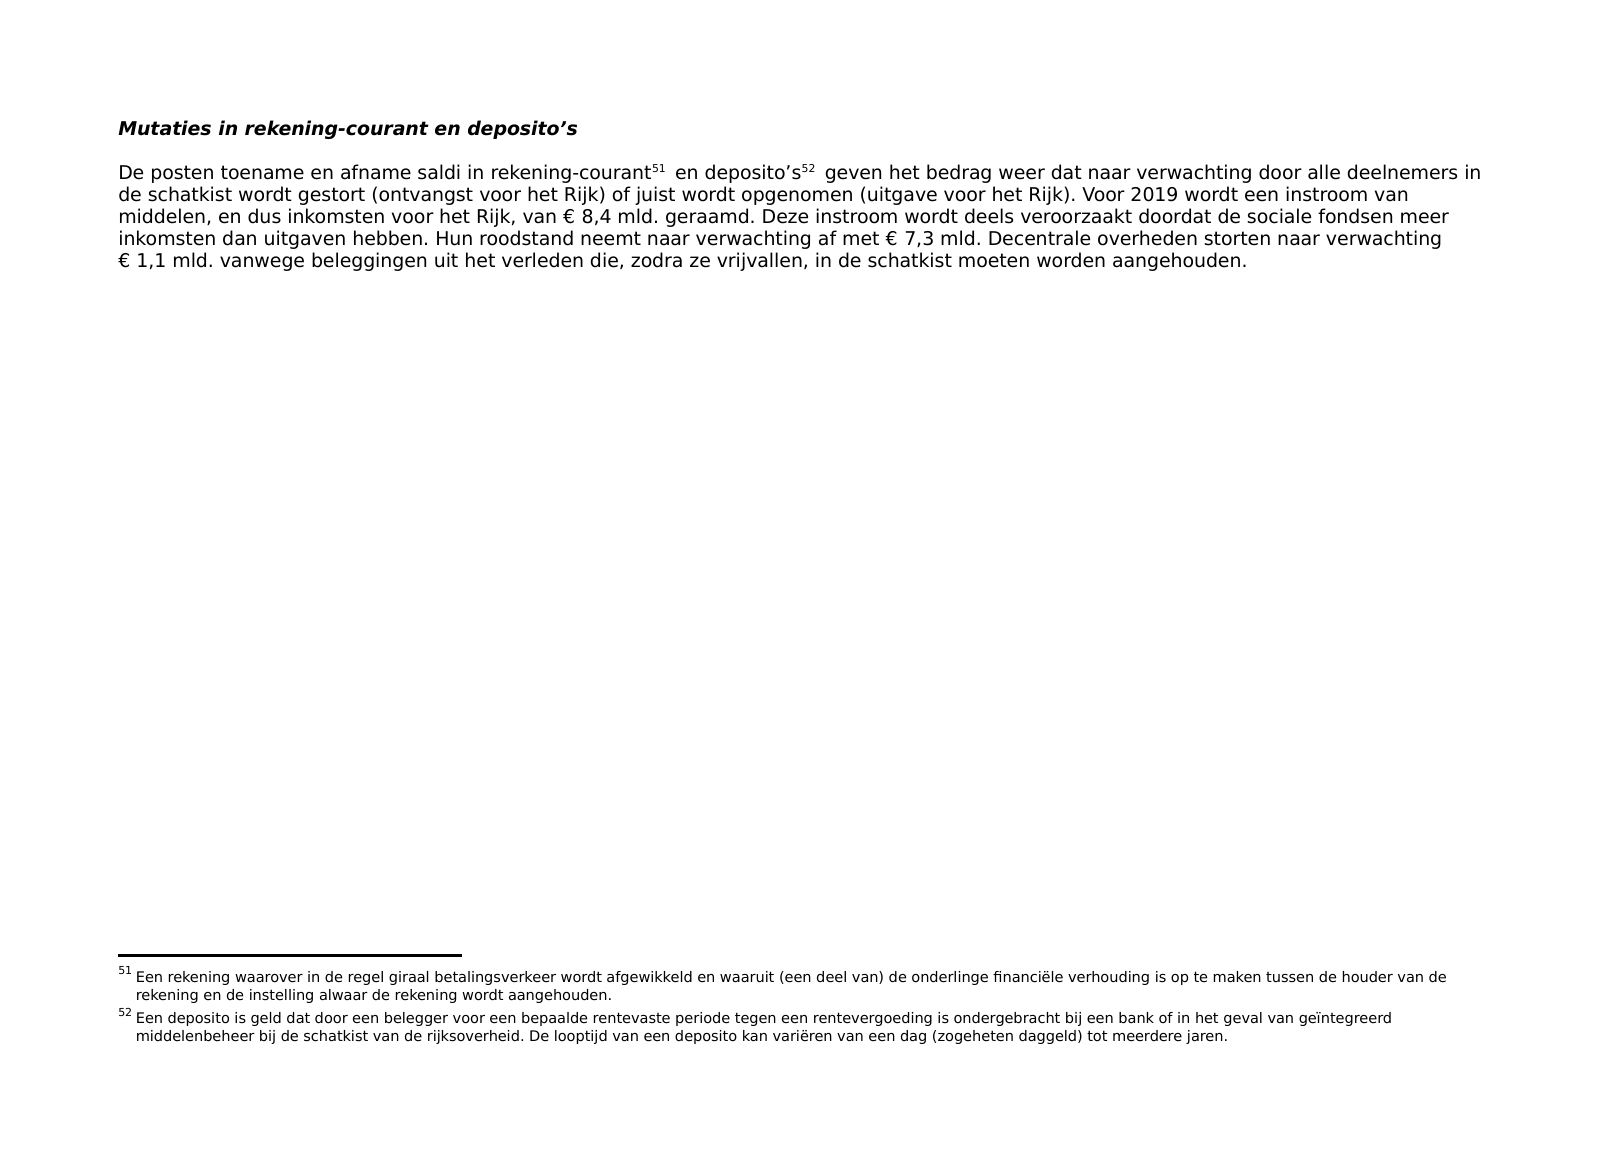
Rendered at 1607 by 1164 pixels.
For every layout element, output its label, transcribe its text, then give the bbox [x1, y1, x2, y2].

text De posten toename en afname saldi in rekening-courant en deposito’s geven het bedrag weer dat naar verwachting door alle deelnemers in de schatkist wordt gestort (ontvangst voor het Rijk) of juist wordt opgenomen (uitgave voor het Rijk). Voor 2019 wordt een instroom van middelen, en dus inkomsten voor het Rijk, van € 8,4 mld. geraamd. Deze instroom wordt deels veroorzaakt doordat de sociale fondsen meer inkomsten dan uitgaven hebben. Hun roodstand neemt naar verwachting af met € 7,3 mld. Decentrale overheden storten naar verwachting € 1,1 mld. vanwege beleggingen uit het verleden die, zodra ze vrijvallen, in de schatkist moeten worden aangehouden. [118, 162, 1488, 272]
text Een deposito is geld dat door een belegger voor een bepaalde rentevaste periode tegen een rentevergoeding is ondergebracht bij een bank of in het geval van geïntegreerd middelenbeheer bij de schatkist van de rijksoverheid. De looptijd van een deposito kan variëren van een dag (zogeheten daggeld) tot meerdere jaren. [118, 1006, 1488, 1045]
subtitle Mutaties in rekening-courant en deposito’s [118, 118, 1488, 140]
text Een rekening waarover in de regel giraal betalingsverkeer wordt afgewikkeld en waaruit (een deel van) de onderlinge financiële verhouding is op te maken tussen de houder van de rekening en de instelling alwaar de rekening wordt aangehouden. [118, 964, 1488, 1003]
